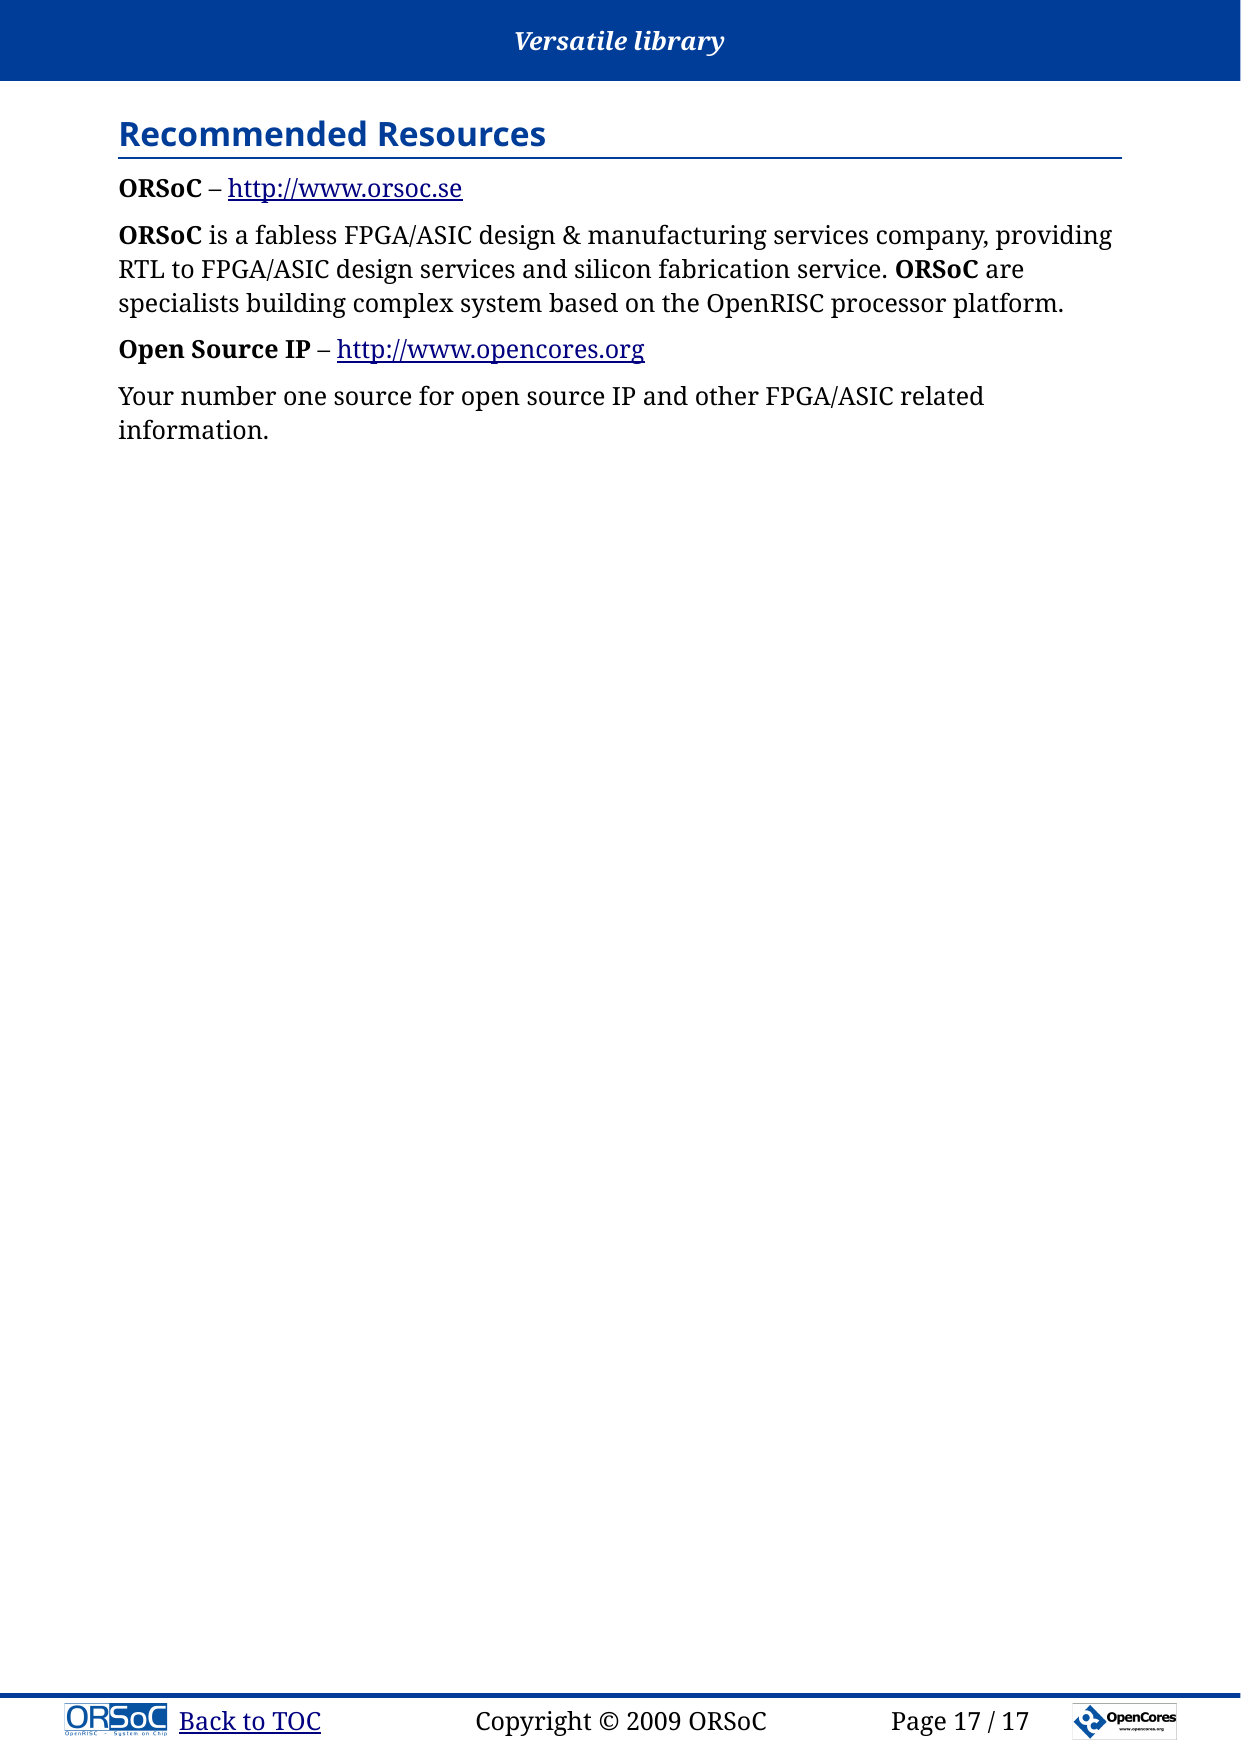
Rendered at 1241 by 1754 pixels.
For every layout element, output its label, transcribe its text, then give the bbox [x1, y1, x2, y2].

picture [64, 1703, 168, 1736]
text ORSoC is a fabless FPGA/ASIC design & manufacturing services company, providing RTL to FPGA/ASIC design services and silicon fabrication service. ORSoC are specialists building complex system based on the OpenRISC processor platform. [118, 217, 1122, 319]
text Your number one source for open source IP and other FPGA/ASIC related information. [118, 378, 1122, 447]
text ORSoC – http://www.orsoc.se [118, 171, 1122, 205]
subtitle Recommended Resources [118, 111, 1122, 157]
text Open Source IP – http://www.opencores.org [118, 332, 1122, 366]
picture [1072, 1703, 1177, 1740]
